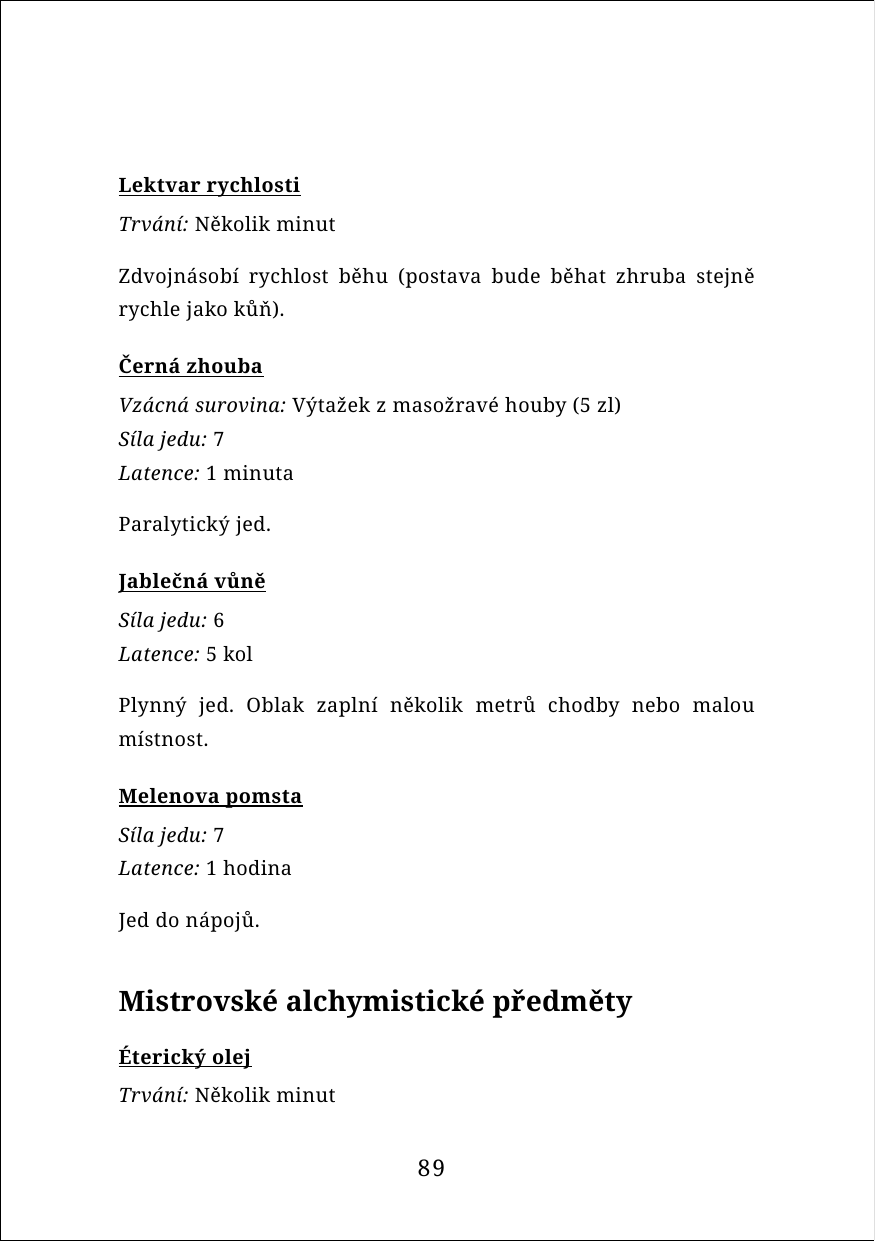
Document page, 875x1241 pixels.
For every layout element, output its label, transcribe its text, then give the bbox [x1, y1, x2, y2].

text Paralytický jed. [118, 510, 756, 537]
subtitle Lektvar rychlosti [118, 172, 756, 199]
text Vzácná surovina: Výtažek z masožravé houby (5 zl) Síla jedu: 7 Latence: 1 minuta [118, 392, 756, 486]
subtitle Jablečná vůně [118, 567, 756, 594]
subtitle Melenova pomsta [118, 782, 756, 809]
text Trvání: Několik minut [118, 211, 756, 237]
subtitle Mistrovské alchymistické předměty [118, 981, 756, 1019]
subtitle Černá zhouba [118, 353, 756, 380]
text Zdvojnásobí rychlost běhu (postava bude běhat zhruba stejně rychle jako kůň). [118, 262, 756, 322]
text Plynný jed. Oblak zaplní několik metrů chodby nebo malou místnost. [118, 691, 756, 752]
text Síla jedu: 7 Latence: 1 hodina [118, 821, 756, 882]
text Jed do nápojů. [118, 906, 756, 933]
text Trvání: Několik minut [118, 1082, 756, 1109]
text Síla jedu: 6 Latence: 5 kol [118, 606, 756, 667]
subtitle Éterický olej [118, 1043, 756, 1070]
